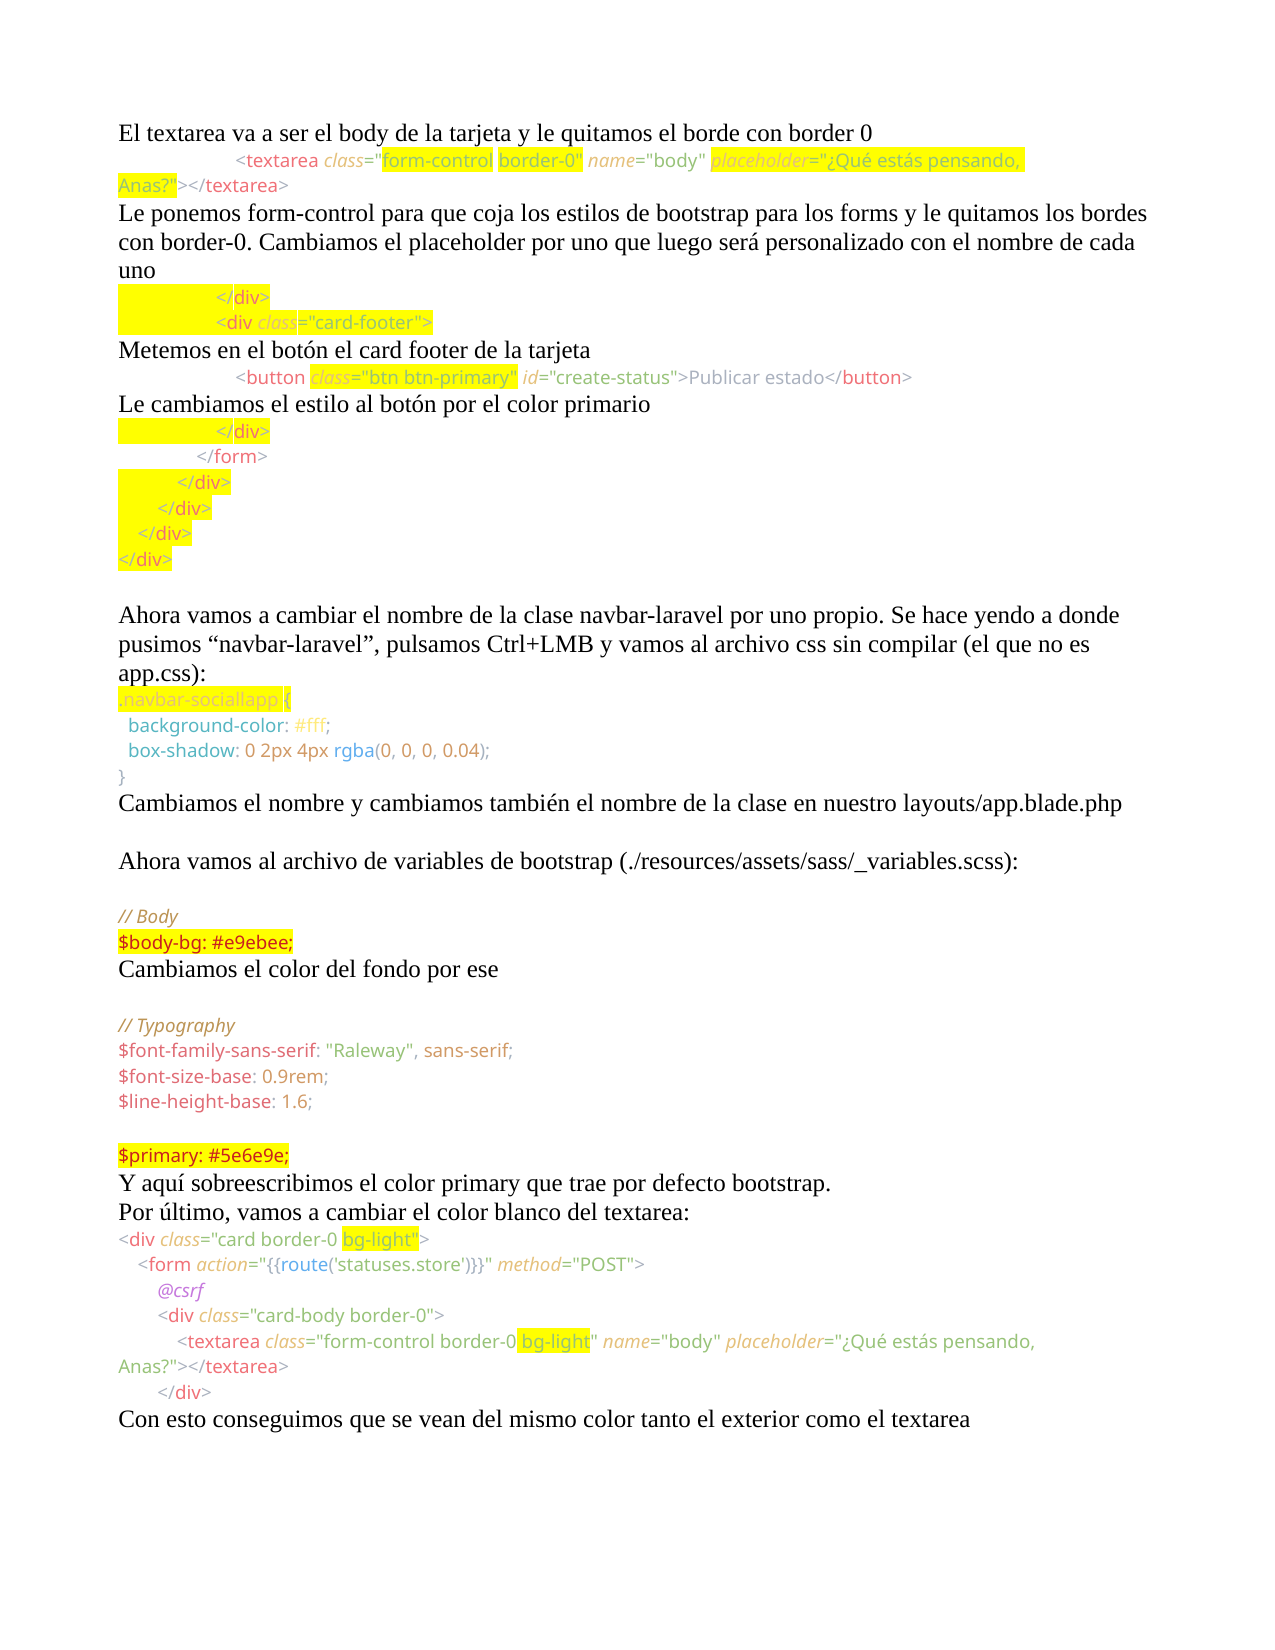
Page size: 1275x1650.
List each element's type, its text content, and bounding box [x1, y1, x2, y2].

text Le cambiamos el estilo al botón por el color primario </div> </form> </div> </div> </div> </div> [118, 389, 1157, 571]
text Ahora vamos a cambiar el nombre de la clase navbar-laravel por uno propio. Se hace yendo a donde pusimos “navbar-laravel”, pulsamos Ctrl+LMB y vamos al archivo css sin compilar (el que no es app.css): [118, 600, 1157, 686]
text Ahora vamos al archivo de variables de bootstrap (./resources/assets/sass/_variables.scss): [118, 846, 1157, 875]
text .navbar-sociallapp { background-color: #fff; box-shadow: 0 2px 4px rgba(0, 0, 0, 0.04); } [118, 686, 1157, 788]
text Le ponemos form-control para que coja los estilos de bootstrap para los forms y le quitamos los bordes con border-0. Cambiamos el placeholder por uno que luego será personalizado con el nombre de cada uno </div> <div class="card-footer"> [118, 198, 1157, 335]
text El textarea va a ser el body de la tarjeta y le quitamos el borde con border 0 <textarea class="form-control border-0" name="body" placeholder="¿Qué estás pensando, Anas?"></textarea> [118, 118, 1157, 198]
text Con esto conseguimos que se vean del mismo color tanto el exterior como el textarea [118, 1404, 1157, 1433]
text // Body $body-bg: #e9ebee; [118, 903, 1157, 954]
text Por último, vamos a cambiar el color blanco del textarea: [118, 1197, 1157, 1226]
text Cambiamos el nombre y cambiamos también el nombre de la clase en nuestro layouts/app.blade.php [118, 788, 1157, 817]
text Metemos en el botón el card footer de la tarjeta <button class="btn btn-primary" id="create-status">Publicar estado</button> [118, 335, 1157, 389]
text Y aquí sobreescribimos el color primary que trae por defecto bootstrap. [118, 1168, 1157, 1197]
text <div class="card border-0 bg-light"> <form action="{{route('statuses.store')}}" method="POST"> @csrf <div class="card-body border-0"> <textarea class="form-control border-0 bg-light" name="body" placeholder="¿Qué estás pensando, Anas?"></textarea> </div> [118, 1226, 1157, 1404]
text Cambiamos el color del fondo por ese // Typography $font-family-sans-serif: "Raleway", sans-serif; $font-size-base: 0.9rem; $line-height-base: 1.6; $primary: #5e6e9e; [118, 954, 1157, 1168]
